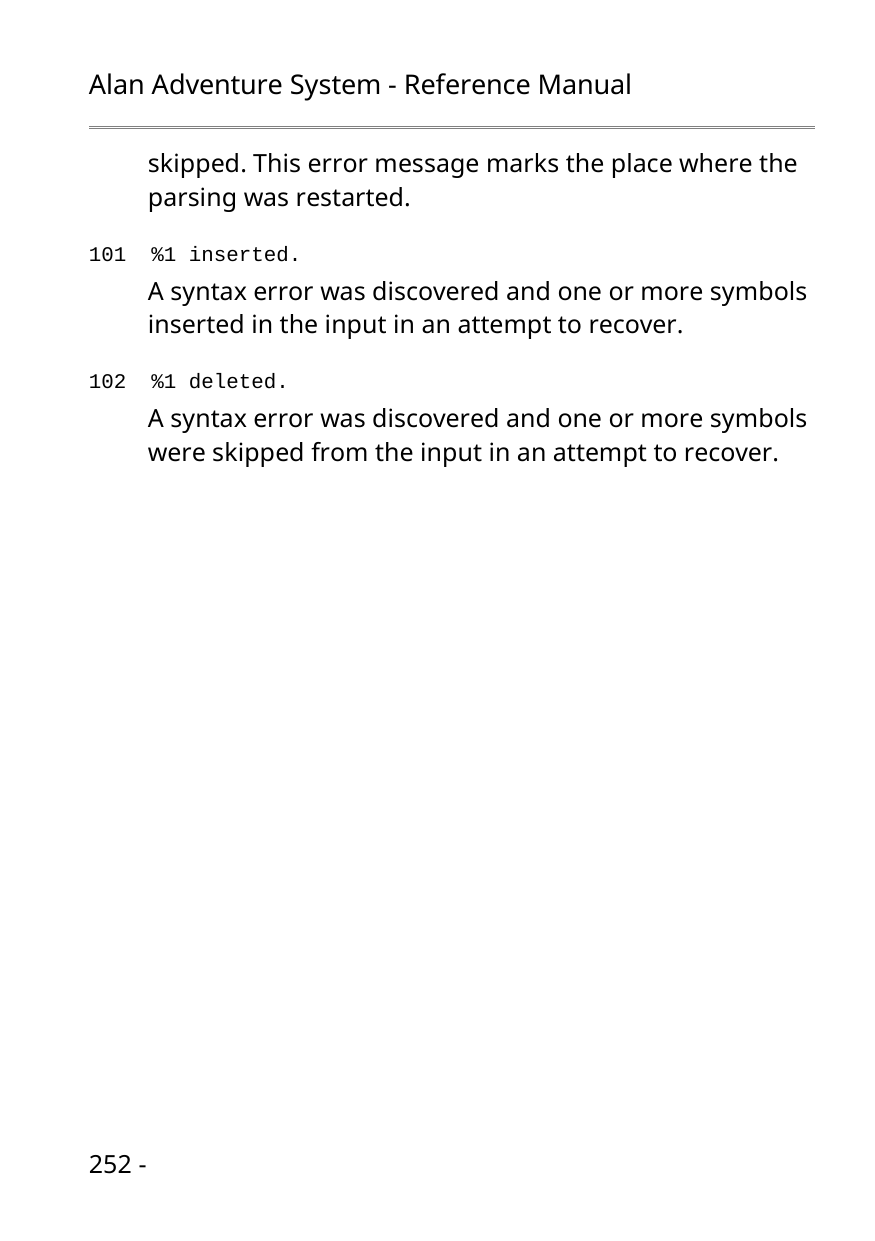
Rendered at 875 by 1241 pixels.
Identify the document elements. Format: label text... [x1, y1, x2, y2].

text A syntax error was discovered and one or more symbols were skipped from the input in an attempt to recover. [148, 401, 815, 469]
text 102 %1 deleted. [88, 371, 815, 395]
text 101 %1 inserted. [88, 243, 815, 267]
text skipped. This error message marks the place where the parsing was restarted. [148, 146, 815, 213]
text A syntax error was discovered and one or more symbols inserted in the input in an attempt to recover. [148, 273, 815, 341]
